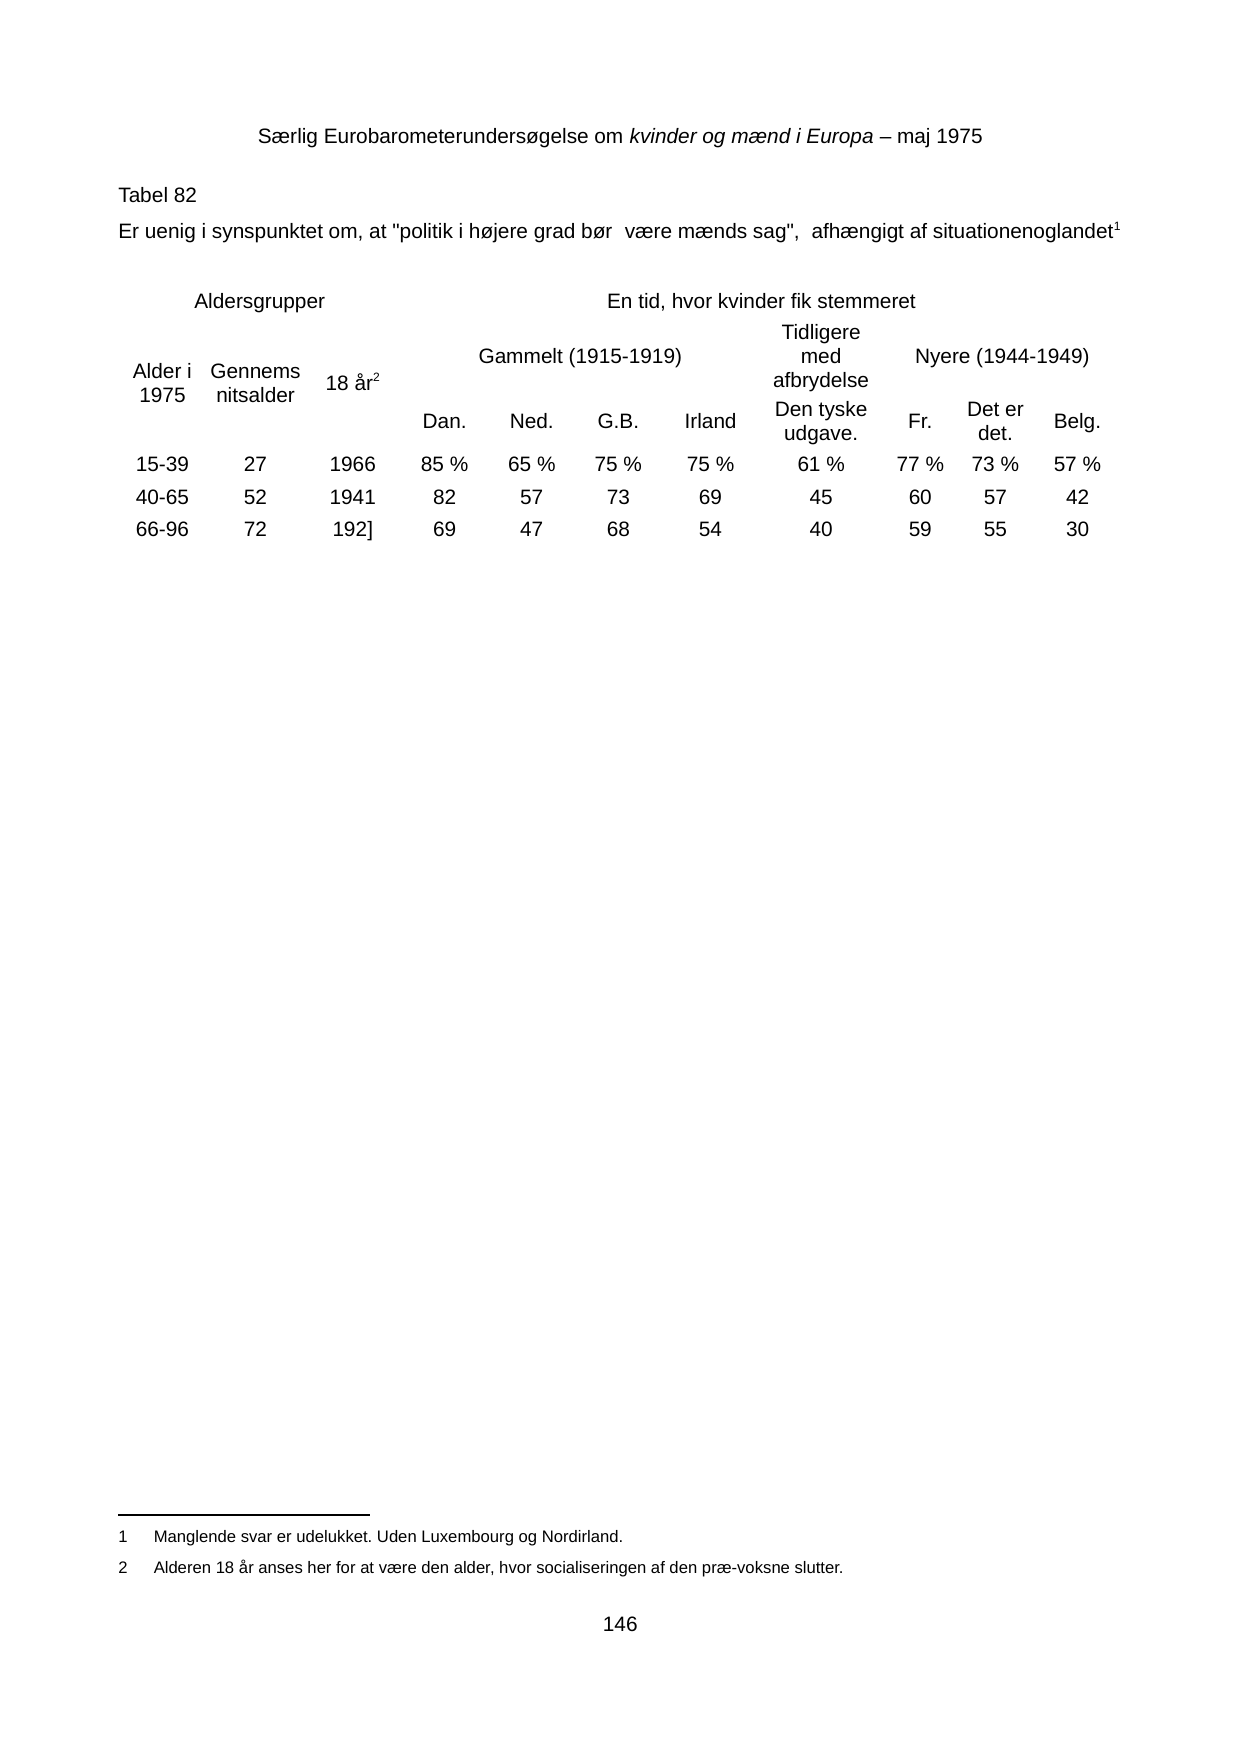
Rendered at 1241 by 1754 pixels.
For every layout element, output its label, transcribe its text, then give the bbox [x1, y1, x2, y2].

table_cell Tidligere med afbrydelse [760, 317, 882, 394]
table_cell 60 [882, 481, 958, 513]
table_cell Den tyske udgave. [760, 394, 882, 448]
table_cell Gammelt (1915-1919) [401, 317, 759, 394]
table_cell 27 [206, 448, 304, 481]
table_cell 73 [575, 481, 661, 513]
table_cell 57 [958, 481, 1032, 513]
table_cell Nyere (1944-1949) [882, 317, 1122, 394]
table_cell 40 [760, 513, 882, 545]
table_cell 68 [575, 513, 661, 545]
table_cell 65 % [488, 448, 575, 481]
table_cell Belg. [1033, 394, 1122, 448]
text Er uenig i synspunktet om, at "politik i højere grad bør være mænds sag", afhængigt af situationenoglandet [118, 219, 1122, 243]
table_cell 75 % [575, 448, 661, 481]
table_cell 42 [1033, 481, 1122, 513]
table_cell 192] [304, 513, 401, 545]
table_cell 66-96 [118, 513, 206, 545]
table_cell 45 [760, 481, 882, 513]
table_header En tid, hvor kvinder fik stemmeret [401, 284, 1122, 317]
table_cell 15-39 [118, 448, 206, 481]
table_cell 40-65 [118, 481, 206, 513]
table_cell 72 [206, 513, 304, 545]
table_cell G.B. [575, 394, 661, 448]
table_cell Fr. [882, 394, 958, 448]
table_cell Irland [661, 394, 759, 448]
table_cell 47 [488, 513, 575, 545]
table_cell Dan. [401, 394, 488, 448]
table_cell Det er det. [958, 394, 1032, 448]
table_cell 1941 [304, 481, 401, 513]
table_cell 75 % [661, 448, 759, 481]
table_cell 52 [206, 481, 304, 513]
table_cell Alder i 1975 [118, 317, 206, 448]
text Tabel 82 [118, 183, 1122, 207]
table_cell 69 [401, 513, 488, 545]
table_cell 77 % [882, 448, 958, 481]
table_cell 61 % [760, 448, 882, 481]
table_cell 57 % [1033, 448, 1122, 481]
table_cell 30 [1033, 513, 1122, 545]
table_cell 82 [401, 481, 488, 513]
table_cell Ned. [488, 394, 575, 448]
table_cell 59 [882, 513, 958, 545]
table_cell 54 [661, 513, 759, 545]
table_cell 69 [661, 481, 759, 513]
table_cell 18 år [304, 317, 401, 448]
table_cell 55 [958, 513, 1032, 545]
table_header Aldersgrupper [118, 284, 401, 317]
table_cell 85 % [401, 448, 488, 481]
table_cell 1966 [304, 448, 401, 481]
text Manglende svar er udelukket. Uden Luxembourg og Nordirland. [118, 1527, 1122, 1546]
table_cell 57 [488, 481, 575, 513]
table_cell Gennemsnitsalder [206, 317, 304, 448]
table_cell 73 % [958, 448, 1032, 481]
